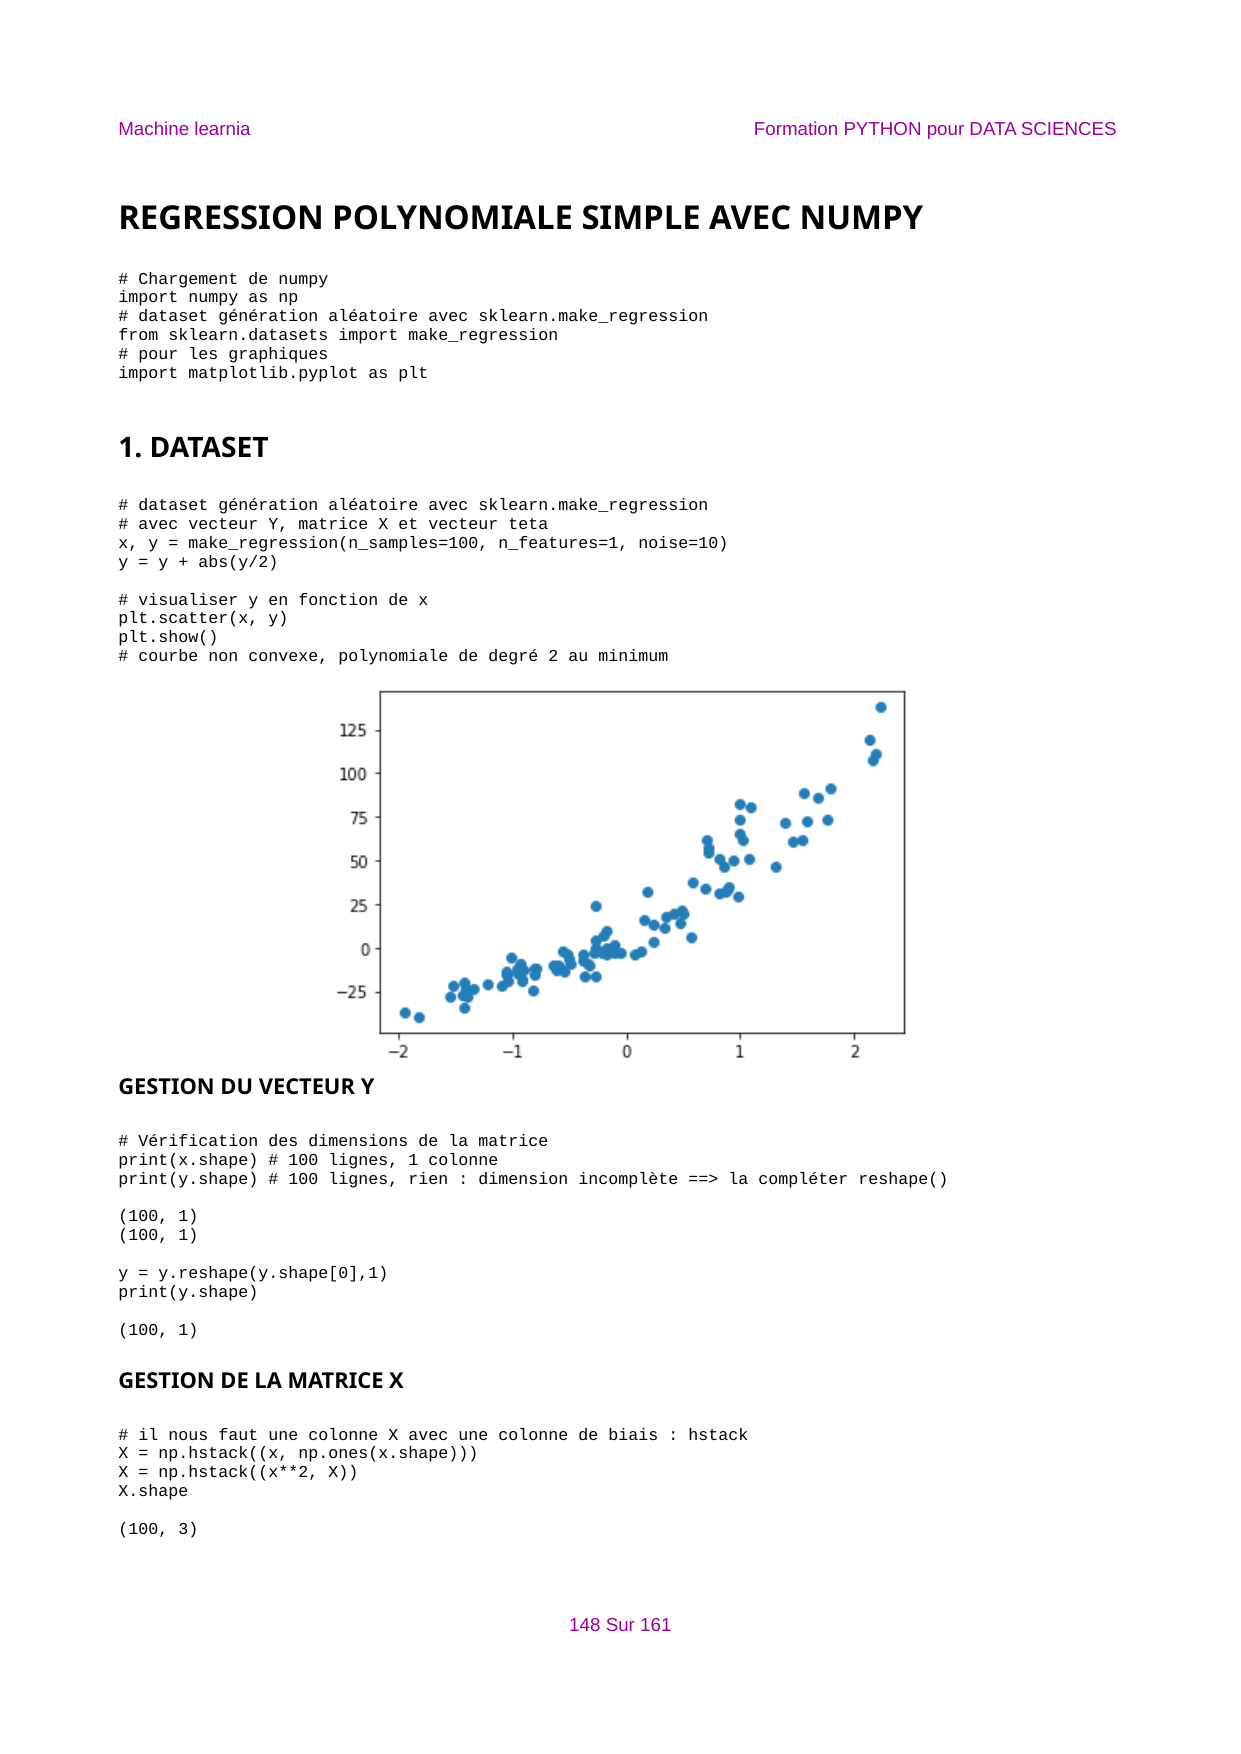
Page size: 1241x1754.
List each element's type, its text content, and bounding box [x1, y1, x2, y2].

text print(y.shape) [118, 1283, 1122, 1302]
subtitle 1. DATASET [118, 427, 1122, 466]
text # Chargement de numpy [118, 270, 1122, 289]
text (100, 1) [118, 1321, 1122, 1340]
text # Vérification des dimensions de la matrice [118, 1132, 1122, 1151]
text X.shape [118, 1483, 1122, 1501]
subtitle GESTION DU VECTEUR Y [118, 1072, 1122, 1101]
text y = y.reshape(y.shape[0],1) [118, 1264, 1122, 1283]
text print(y.shape) # 100 lignes, rien : dimension incomplète ==> la compléter reshape() [118, 1170, 1122, 1189]
text plt.show() [118, 629, 1122, 648]
text plt.scatter(x, y) [118, 610, 1122, 629]
text # courbe non convexe, polynomiale de degré 2 au minimum [118, 648, 1122, 667]
text x, y = make_regression(n_samples=100, n_features=1, noise=10) [118, 534, 1122, 553]
text import numpy as np [118, 289, 1122, 308]
text (100, 1) [118, 1208, 1122, 1227]
text # visualiser y en fonction de x [118, 591, 1122, 610]
text # pour les graphiques [118, 346, 1122, 364]
text y = y + abs(y/2) [118, 553, 1122, 572]
text import matplotlib.pyplot as plt [118, 364, 1122, 383]
text # dataset génération aléatoire avec sklearn.make_regression [118, 308, 1122, 327]
text # dataset génération aléatoire avec sklearn.make_regression [118, 497, 1122, 516]
text X = np.hstack((x**2, X)) [118, 1464, 1122, 1483]
text from sklearn.datasets import make_regression [118, 327, 1122, 346]
subtitle GESTION DE LA MATRICE X [118, 1365, 1122, 1395]
picture [314, 685, 926, 1072]
text (100, 1) [118, 1227, 1122, 1246]
subtitle REGRESSION POLYNOMIALE SIMPLE AVEC NUMPY [118, 194, 1122, 239]
text X = np.hstack((x, np.ones(x.shape))) [118, 1445, 1122, 1464]
text print(x.shape) # 100 lignes, 1 colonne [118, 1151, 1122, 1170]
text # il nous faut une colonne X avec une colonne de biais : hstack [118, 1426, 1122, 1445]
text (100, 3) [118, 1520, 1122, 1539]
text # avec vecteur Y, matrice X et vecteur teta [118, 516, 1122, 534]
